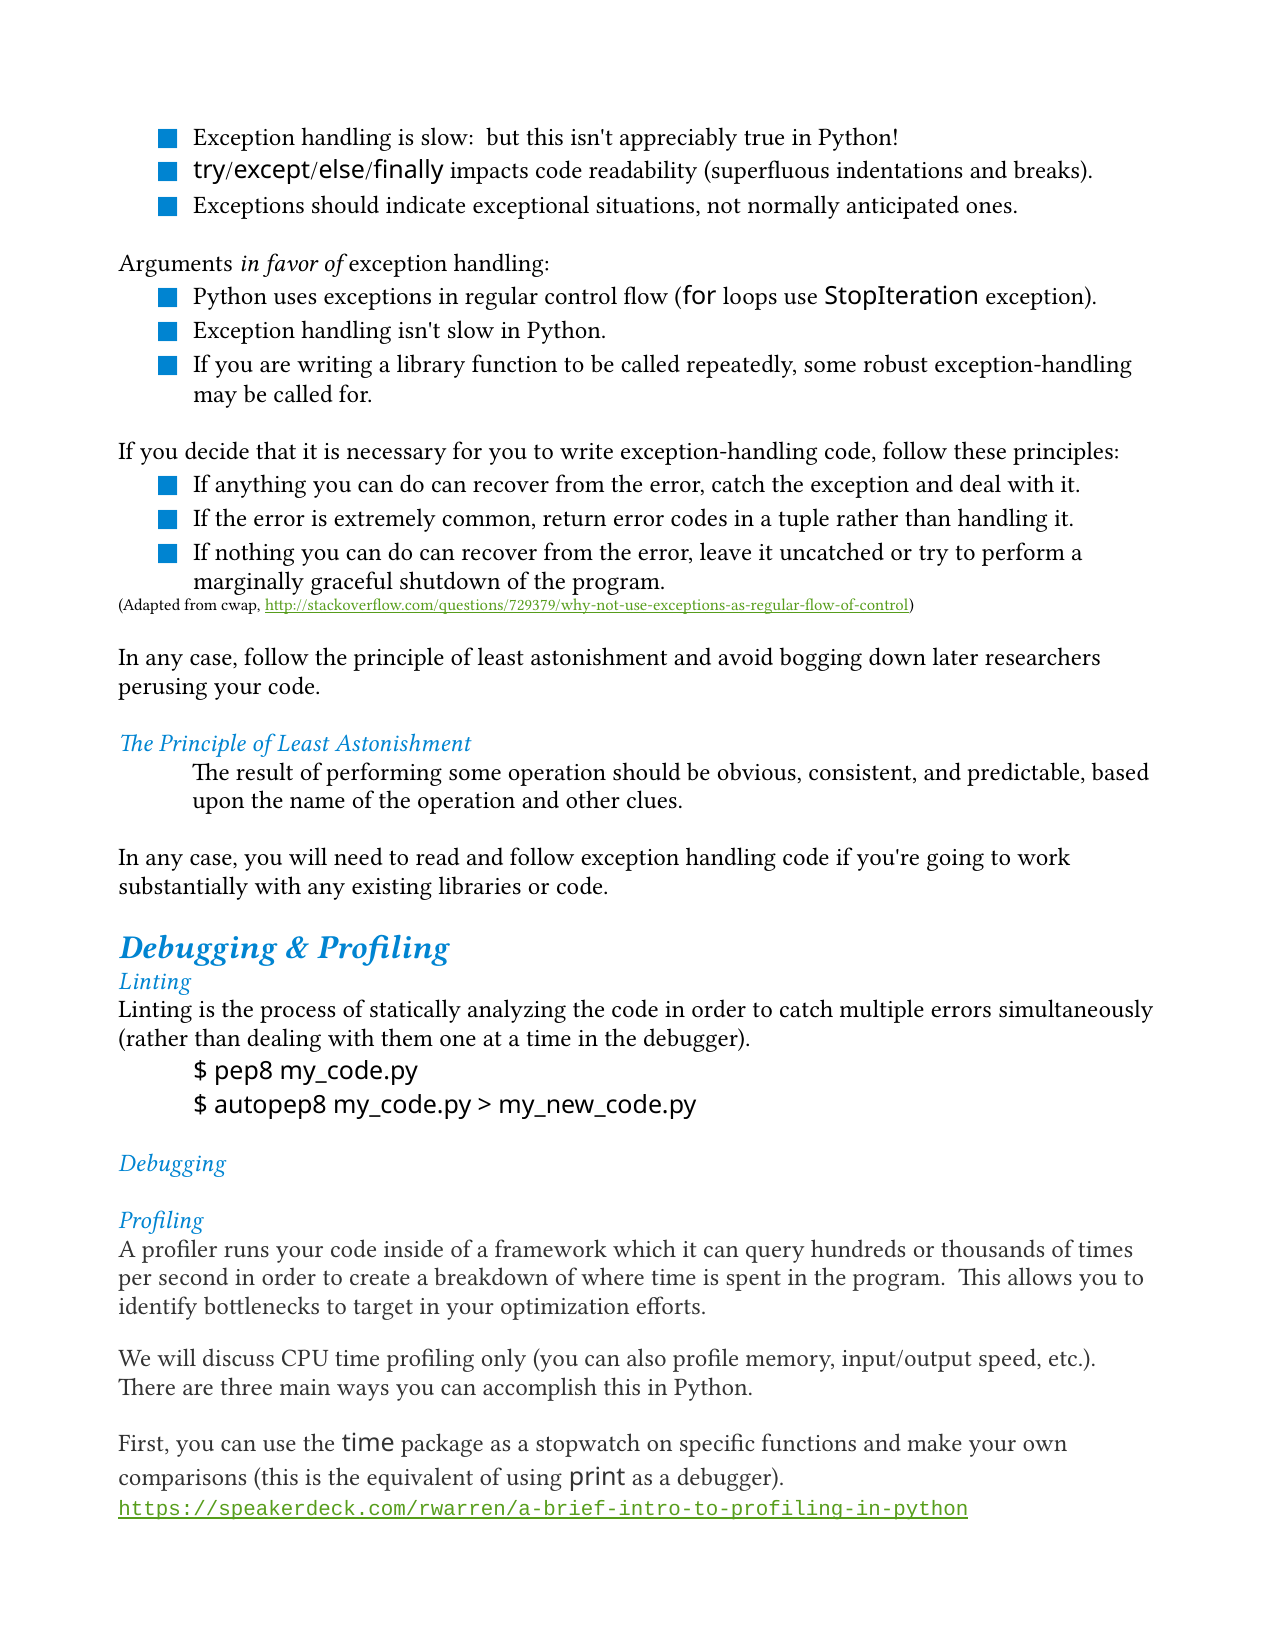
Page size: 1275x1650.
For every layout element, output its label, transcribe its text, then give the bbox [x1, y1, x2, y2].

text Linting [118, 967, 1157, 995]
list Exceptions should indicate exceptional situations, not normally anticipated ones. [156, 186, 1157, 220]
text We will discuss CPU time profiling only (you can also profile memory, input/output speed, etc.). There are three main ways you can accomplish this in Python. [118, 1344, 1157, 1401]
list Exception handling is slow: but this isn't appreciably true in Python! [156, 118, 1157, 152]
text The Principle of Least Astonishment [118, 729, 1157, 758]
text If you decide that it is necessary for you to write exception-handling code, follow these principles: [118, 437, 1157, 465]
list If the error is extremely common, return error codes in a tuple rather than handling it. [156, 499, 1157, 533]
list Exception handling isn't slow in Python. [156, 311, 1157, 346]
list If nothing you can do can recover from the error, leave it uncatched or try to perform a marginally graceful shutdown of the program. [156, 533, 1157, 596]
text In any case, you will need to read and follow exception handling code if you're going to work substantially with any existing libraries or code. [118, 843, 1157, 900]
list try/except/else/finally impacts code readability (superfluous indentations and breaks). [156, 152, 1157, 186]
list If you are writing a library function to be called repeatedly, some robust exception-handling may be called for. [156, 346, 1157, 408]
text In any case, follow the principle of least astonishment and avoid bogging down later researchers perusing your code. [118, 643, 1157, 701]
list Python uses exceptions in regular control flow (for loops use StopIteration exception). [156, 277, 1157, 311]
text A profiler runs your code inside of a framework which it can query hundreds or thousands of times per second in order to create a breakdown of where time is spent in the program. This allows you to identify bottlenecks to target in your optimization efforts. [118, 1235, 1157, 1320]
list If anything you can do can recover from the error, catch the exception and deal with it. [156, 465, 1157, 499]
text The result of performing some operation should be obvious, consistent, and predictable, based upon the name of the operation and other clues. [192, 758, 1157, 815]
text $ pep8 my_code.py [118, 1052, 1157, 1087]
text Linting is the process of statically analyzing the code in order to catch multiple errors simultaneously (rather than dealing with them one at a time in the debugger). [118, 995, 1157, 1052]
text (Adapted from cwap, http://stackoverflow.com/questions/729379/why-not-use-exceptions-as-regular-flow-of-control) [118, 596, 1157, 615]
text Debugging [118, 1149, 1157, 1178]
text $ autopep8 my_code.py > my_new_code.py [118, 1087, 1157, 1121]
text Debugging & Profiling [118, 929, 1157, 967]
text https://speakerdeck.com/rwarren/a-brief-intro-to-profiling-in-python [118, 1493, 1157, 1522]
text Arguments in favor of exception handling: [118, 249, 1157, 277]
text First, you can use the time package as a stopwatch on specific functions and make your own comparisons (this is the equivalent of using print as a debugger). [118, 1425, 1157, 1493]
text Profiling [118, 1206, 1157, 1235]
